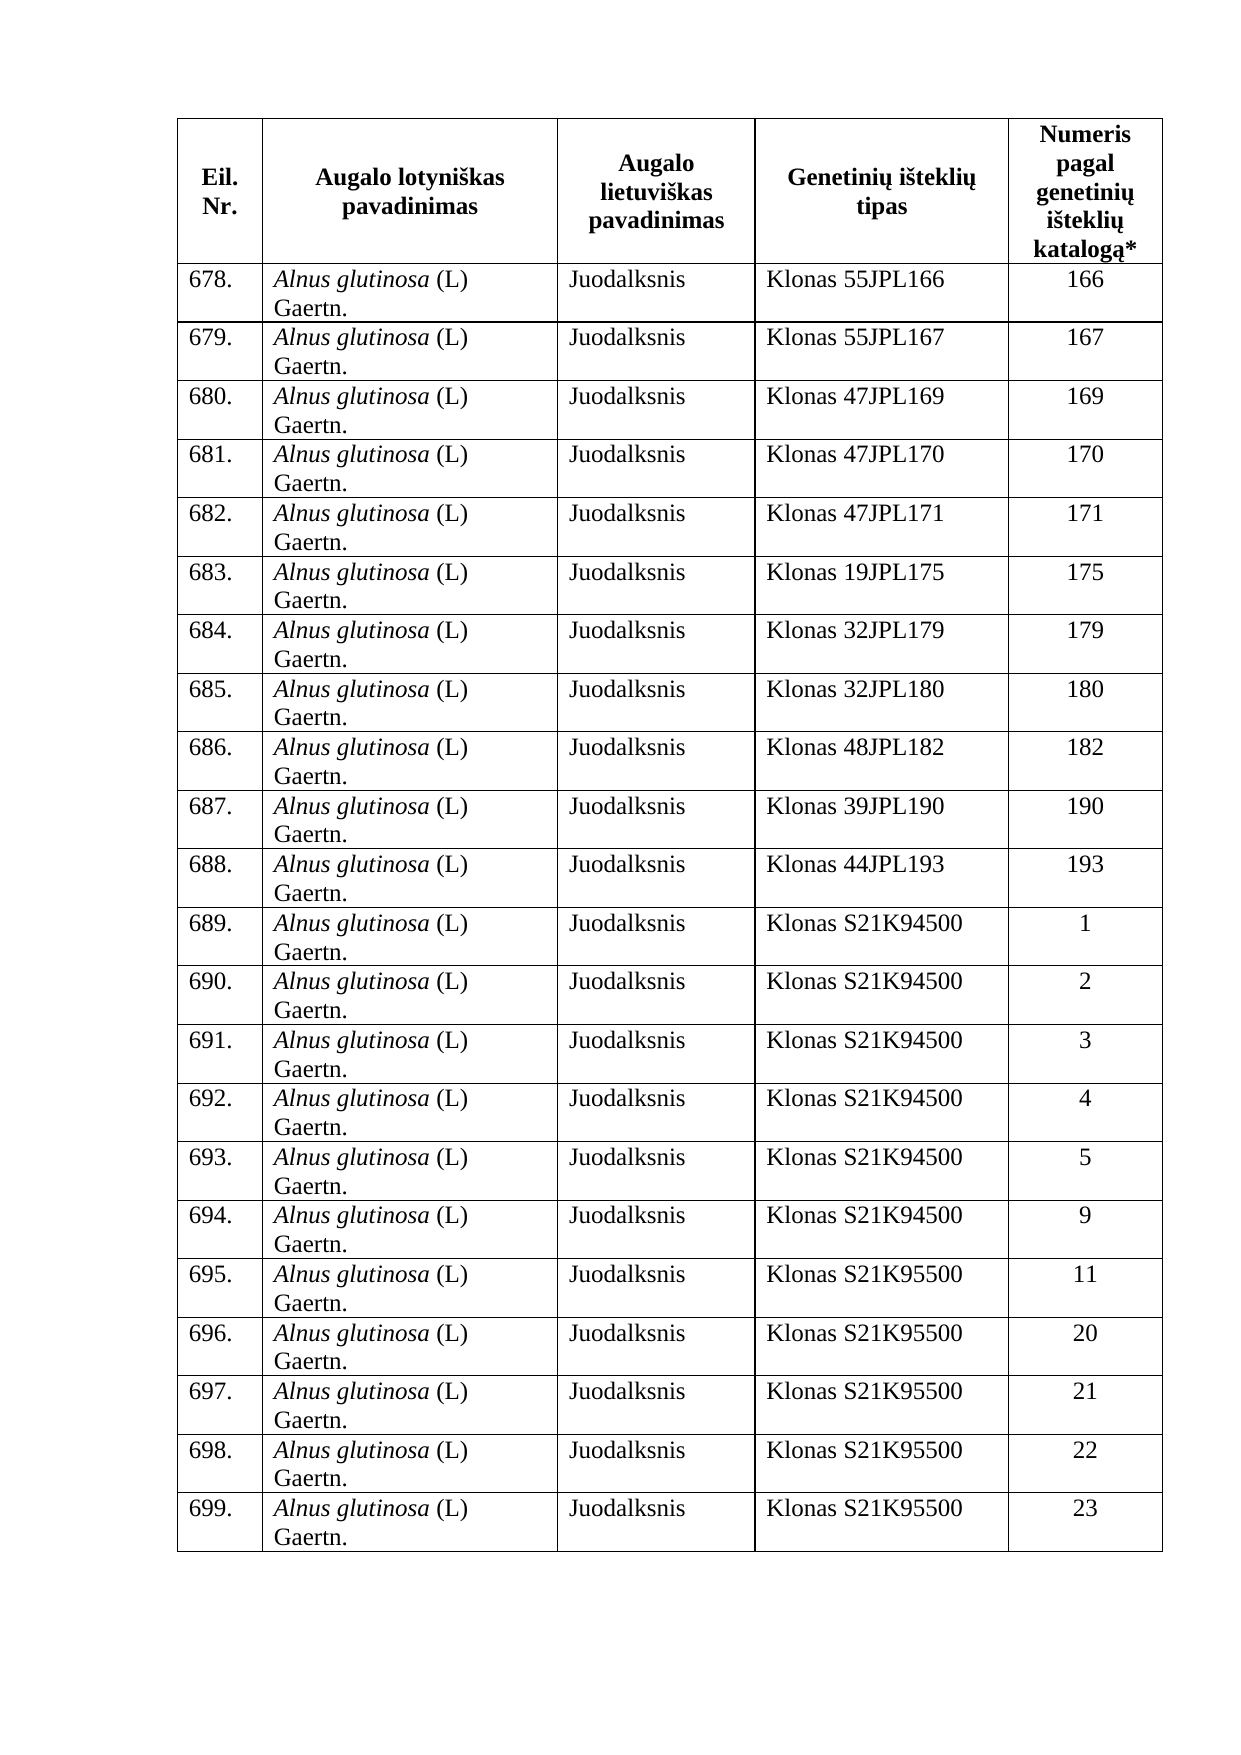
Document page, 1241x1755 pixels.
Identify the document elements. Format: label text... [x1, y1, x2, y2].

table_cell Klonas S21K94500 [756, 1201, 1008, 1258]
table_cell 170 [1009, 440, 1162, 497]
table_cell 2 [1009, 966, 1162, 1024]
table_cell Alnus glutinosa (L) Gaertn. [263, 440, 557, 497]
table_cell Juodalksnis [558, 440, 754, 497]
table_cell 693. [178, 1142, 262, 1199]
table_cell 21 [1009, 1376, 1162, 1434]
table_cell Klonas S21K95500 [756, 1435, 1008, 1492]
table_cell Juodalksnis [558, 1259, 754, 1317]
table_cell 180 [1009, 674, 1162, 731]
table_cell Alnus glutinosa (L) Gaertn. [263, 1084, 557, 1141]
table_cell Alnus glutinosa (L) Gaertn. [263, 674, 557, 731]
table_cell 20 [1009, 1318, 1162, 1375]
table_cell Klonas S21K94500 [756, 1025, 1008, 1082]
table_cell Juodalksnis [558, 264, 754, 321]
table_cell Juodalksnis [558, 732, 754, 790]
table_cell Klonas S21K94500 [756, 908, 1008, 965]
table_header Genetinių išteklių tipas [756, 119, 1008, 263]
table_cell Klonas 55JPL166 [756, 264, 1008, 321]
table_cell Klonas 32JPL180 [756, 674, 1008, 731]
table_cell Klonas 39JPL190 [756, 791, 1008, 848]
table_cell 697. [178, 1376, 262, 1434]
table_cell 680. [178, 381, 262, 438]
table_cell Alnus glutinosa (L) Gaertn. [263, 1493, 557, 1551]
table_cell Alnus glutinosa (L) Gaertn. [263, 732, 557, 790]
table_cell Alnus glutinosa (L) Gaertn. [263, 323, 557, 380]
table_cell Alnus glutinosa (L) Gaertn. [263, 264, 557, 321]
table_cell Juodalksnis [558, 323, 754, 380]
table_cell Klonas S21K95500 [756, 1318, 1008, 1375]
table_cell Klonas 47JPL170 [756, 440, 1008, 497]
table_cell 688. [178, 849, 262, 907]
table_cell Alnus glutinosa (L) Gaertn. [263, 1376, 557, 1434]
table_cell 685. [178, 674, 262, 731]
table_cell 23 [1009, 1493, 1162, 1551]
table_cell 689. [178, 908, 262, 965]
table_cell Klonas S21K94500 [756, 1084, 1008, 1141]
table_cell Alnus glutinosa (L) Gaertn. [263, 849, 557, 907]
table_cell Klonas 55JPL167 [756, 323, 1008, 380]
table_cell 9 [1009, 1201, 1162, 1258]
table_cell 179 [1009, 615, 1162, 673]
table_header Eil. Nr. [178, 119, 262, 263]
table_cell 682. [178, 498, 262, 556]
table_cell 167 [1009, 323, 1162, 380]
table_cell 698. [178, 1435, 262, 1492]
table_cell Klonas 19JPL175 [756, 557, 1008, 614]
table_cell 699. [178, 1493, 262, 1551]
table_header Augalo lotyniškas pavadinimas [263, 119, 557, 263]
table_cell 678. [178, 264, 262, 321]
table_cell 695. [178, 1259, 262, 1317]
table_cell Alnus glutinosa (L) Gaertn. [263, 908, 557, 965]
table_header Numeris pagal genetinių išteklių katalogą* [1009, 119, 1162, 263]
table_cell Juodalksnis [558, 498, 754, 556]
table_cell Klonas 32JPL179 [756, 615, 1008, 673]
table_cell 182 [1009, 732, 1162, 790]
table_cell 687. [178, 791, 262, 848]
table_cell Alnus glutinosa (L) Gaertn. [263, 557, 557, 614]
table_cell Alnus glutinosa (L) Gaertn. [263, 1025, 557, 1082]
table_cell Klonas 48JPL182 [756, 732, 1008, 790]
table_cell Juodalksnis [558, 557, 754, 614]
table_cell 11 [1009, 1259, 1162, 1317]
table_cell Alnus glutinosa (L) Gaertn. [263, 966, 557, 1024]
table_cell 3 [1009, 1025, 1162, 1082]
table_cell Juodalksnis [558, 1142, 754, 1199]
table_cell Klonas 44JPL193 [756, 849, 1008, 907]
table_cell 1 [1009, 908, 1162, 965]
table_cell 696. [178, 1318, 262, 1375]
table_cell 4 [1009, 1084, 1162, 1141]
table_cell 691. [178, 1025, 262, 1082]
table_cell 679. [178, 323, 262, 380]
table_cell Alnus glutinosa (L) Gaertn. [263, 381, 557, 438]
table_cell 681. [178, 440, 262, 497]
table_cell Juodalksnis [558, 849, 754, 907]
table_cell Juodalksnis [558, 1201, 754, 1258]
table_cell Alnus glutinosa (L) Gaertn. [263, 791, 557, 848]
table_cell 175 [1009, 557, 1162, 614]
table_cell Klonas S21K95500 [756, 1493, 1008, 1551]
table_cell 690. [178, 966, 262, 1024]
table_cell Klonas S21K95500 [756, 1259, 1008, 1317]
table_cell Juodalksnis [558, 1376, 754, 1434]
table_cell 193 [1009, 849, 1162, 907]
table_cell Alnus glutinosa (L) Gaertn. [263, 1142, 557, 1199]
table_cell 171 [1009, 498, 1162, 556]
table_cell Alnus glutinosa (L) Gaertn. [263, 615, 557, 673]
table_cell Juodalksnis [558, 674, 754, 731]
table_cell Juodalksnis [558, 1318, 754, 1375]
table_cell 686. [178, 732, 262, 790]
table_cell Klonas S21K94500 [756, 966, 1008, 1024]
table_cell Klonas 47JPL169 [756, 381, 1008, 438]
table_cell 166 [1009, 264, 1162, 321]
table_cell 684. [178, 615, 262, 673]
table_cell 694. [178, 1201, 262, 1258]
table_cell Juodalksnis [558, 1493, 754, 1551]
table_cell 5 [1009, 1142, 1162, 1199]
table_cell Klonas 47JPL171 [756, 498, 1008, 556]
table_cell Juodalksnis [558, 791, 754, 848]
table_cell Juodalksnis [558, 381, 754, 438]
table_cell Alnus glutinosa (L) Gaertn. [263, 1435, 557, 1492]
table_cell Juodalksnis [558, 1084, 754, 1141]
table_cell Juodalksnis [558, 1435, 754, 1492]
table_cell Alnus glutinosa (L) Gaertn. [263, 1259, 557, 1317]
table_header Augalo lietuviškas pavadinimas [558, 119, 754, 263]
table_cell 683. [178, 557, 262, 614]
table_cell Alnus glutinosa (L) Gaertn. [263, 498, 557, 556]
table_cell Alnus glutinosa (L) Gaertn. [263, 1318, 557, 1375]
table_cell Juodalksnis [558, 966, 754, 1024]
table_cell 692. [178, 1084, 262, 1141]
table_cell Klonas S21K94500 [756, 1142, 1008, 1199]
table_cell Klonas S21K95500 [756, 1376, 1008, 1434]
table_cell Alnus glutinosa (L) Gaertn. [263, 1201, 557, 1258]
table_cell 22 [1009, 1435, 1162, 1492]
table_cell Juodalksnis [558, 615, 754, 673]
table_cell 190 [1009, 791, 1162, 848]
table_cell 169 [1009, 381, 1162, 438]
table_cell Juodalksnis [558, 1025, 754, 1082]
table_cell Juodalksnis [558, 908, 754, 965]
